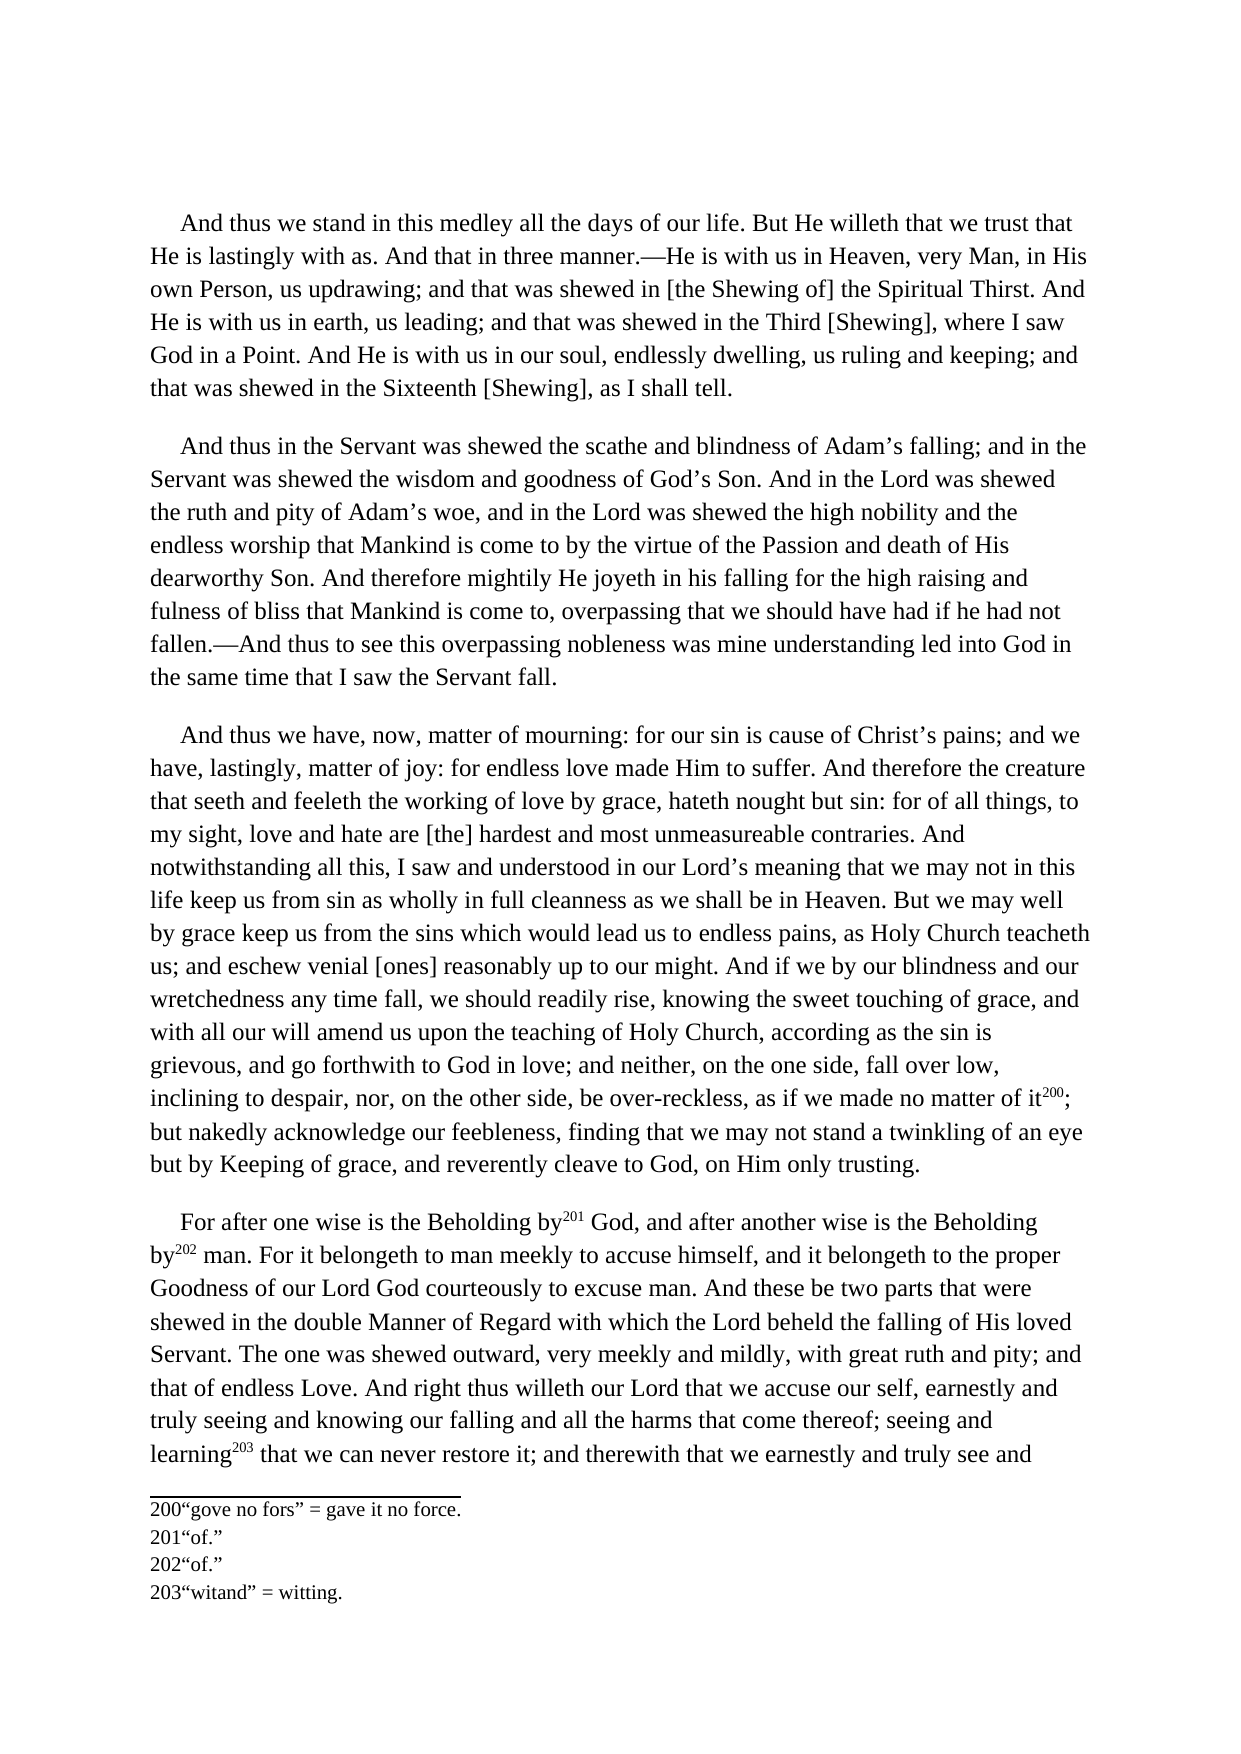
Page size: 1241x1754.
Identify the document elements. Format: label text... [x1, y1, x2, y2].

text And thus we have, now, matter of mourning: for our sin is cause of Christ’s pains; and we have, lastingly, matter of joy: for endless love made Him to suffer. And therefore the creature that seeth and feeleth the working of love by grace, hateth nought but sin: for of all things, to my sight, love and hate are [the] hardest and most unmeasureable contraries. And notwithstanding all this, I saw and understood in our Lord’s meaning that we may not in this life keep us from sin as wholly in full cleanness as we shall be in Heaven. But we may well by grace keep us from the sins which would lead us to endless pains, as Holy Church teacheth us; and eschew venial [ones] reasonably up to our might. And if we by our blindness and our wretchedness any time fall, we should readily rise, knowing the sweet touching of grace, and with all our will amend us upon the teaching of Holy Church, according as the sin is grievous, and go forthwith to God in love; and neither, on the one side, fall over low, inclining to despair, nor, on the other side, be over-reckless, as if we made no matter of it; but nakedly acknowledge our feebleness, finding that we may not stand a twinkling of an eye but by Keeping of grace, and reverently cleave to God, on Him only trusting. [150, 720, 1090, 1178]
text “of.” [150, 1525, 1090, 1549]
text “gove no fors” = gave it no force. [150, 1497, 1090, 1521]
text And thus in the Servant was shewed the scathe and blindness of Adam’s falling; and in the Servant was shewed the wisdom and goodness of God’s Son. And in the Lord was shewed the ruth and pity of Adam’s woe, and in the Lord was shewed the high nobility and the endless worship that Mankind is come to by the virtue of the Passion and death of His dearworthy Son. And therefore mightily He joyeth in his falling for the high raising and fulness of bliss that Mankind is come to, overpassing that we should have had if he had not fallen.—And thus to see this overpassing nobleness was mine understanding led into God in the same time that I saw the Servant fall. [150, 431, 1090, 691]
text For after one wise is the Beholding by God, and after another wise is the Beholding by man. For it belongeth to man meekly to accuse himself, and it belongeth to the proper Goodness of our Lord God courteously to excuse man. And these be two parts that were shewed in the double Manner of Regard with which the Lord beheld the falling of His loved Servant. The one was shewed outward, very meekly and mildly, with great ruth and pity; and that of endless Love. And right thus willeth our Lord that we accuse our self, earnestly and truly seeing and knowing our falling and all the harms that come thereof; seeing and learning that we can never restore it; and therewith that we earnestly and truly see and [150, 1207, 1090, 1467]
text “of.” [150, 1552, 1090, 1576]
text “witand” = witting. [150, 1580, 1090, 1604]
text And thus we stand in this medley all the days of our life. But He willeth that we trust that He is lastingly with as. And that in three manner.—He is with us in Heaven, very Man, in His own Person, us updrawing; and that was shewed in [the Shewing of] the Spiritual Thirst. And He is with us in earth, us leading; and that was shewed in the Third [Shewing], where I saw God in a Point. And He is with us in our soul, endlessly dwelling, us ruling and keeping; and that was shewed in the Sixteenth [Shewing], as I shall tell. [150, 208, 1090, 402]
